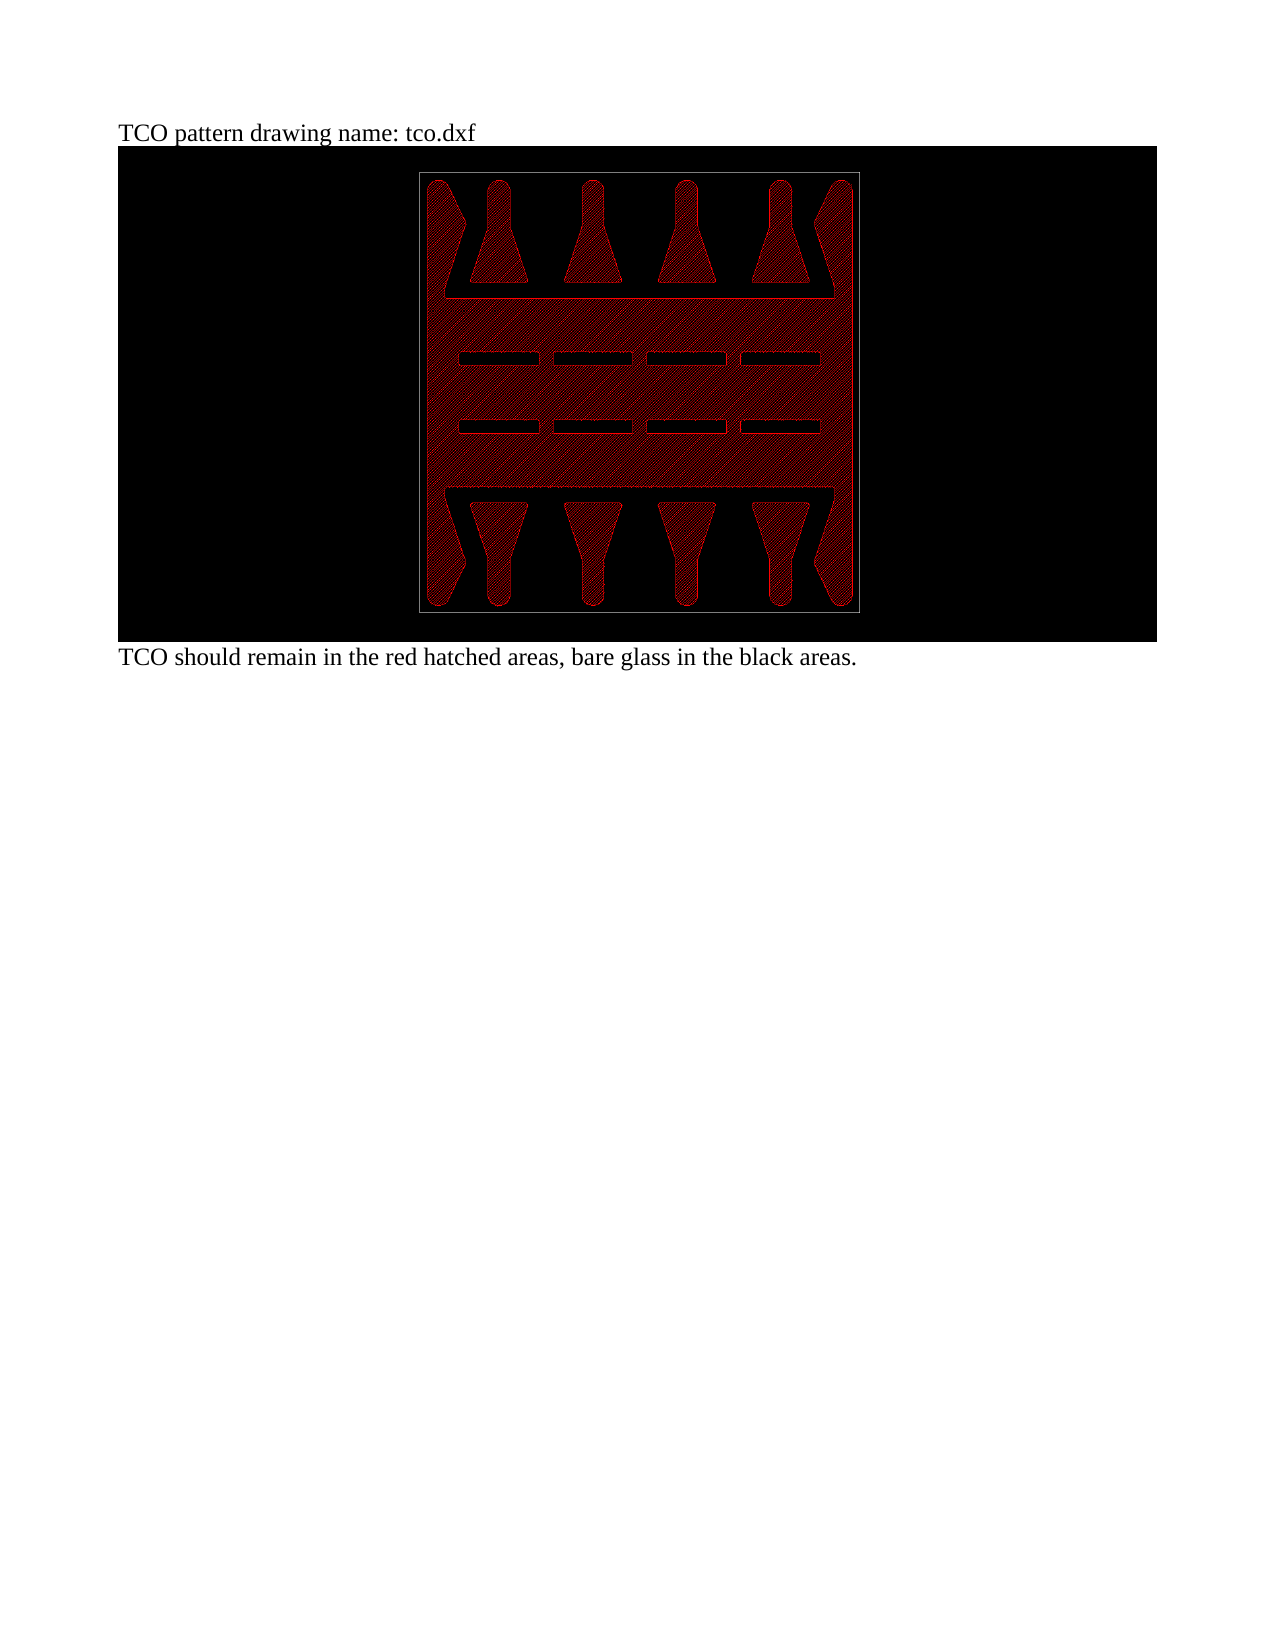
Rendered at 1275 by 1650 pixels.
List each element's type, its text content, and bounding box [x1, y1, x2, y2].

text TCO should remain in the red hatched areas, bare glass in the black areas. [118, 642, 1157, 671]
picture [118, 146, 1157, 642]
text TCO pattern drawing name: tco.dxf [118, 118, 1157, 146]
